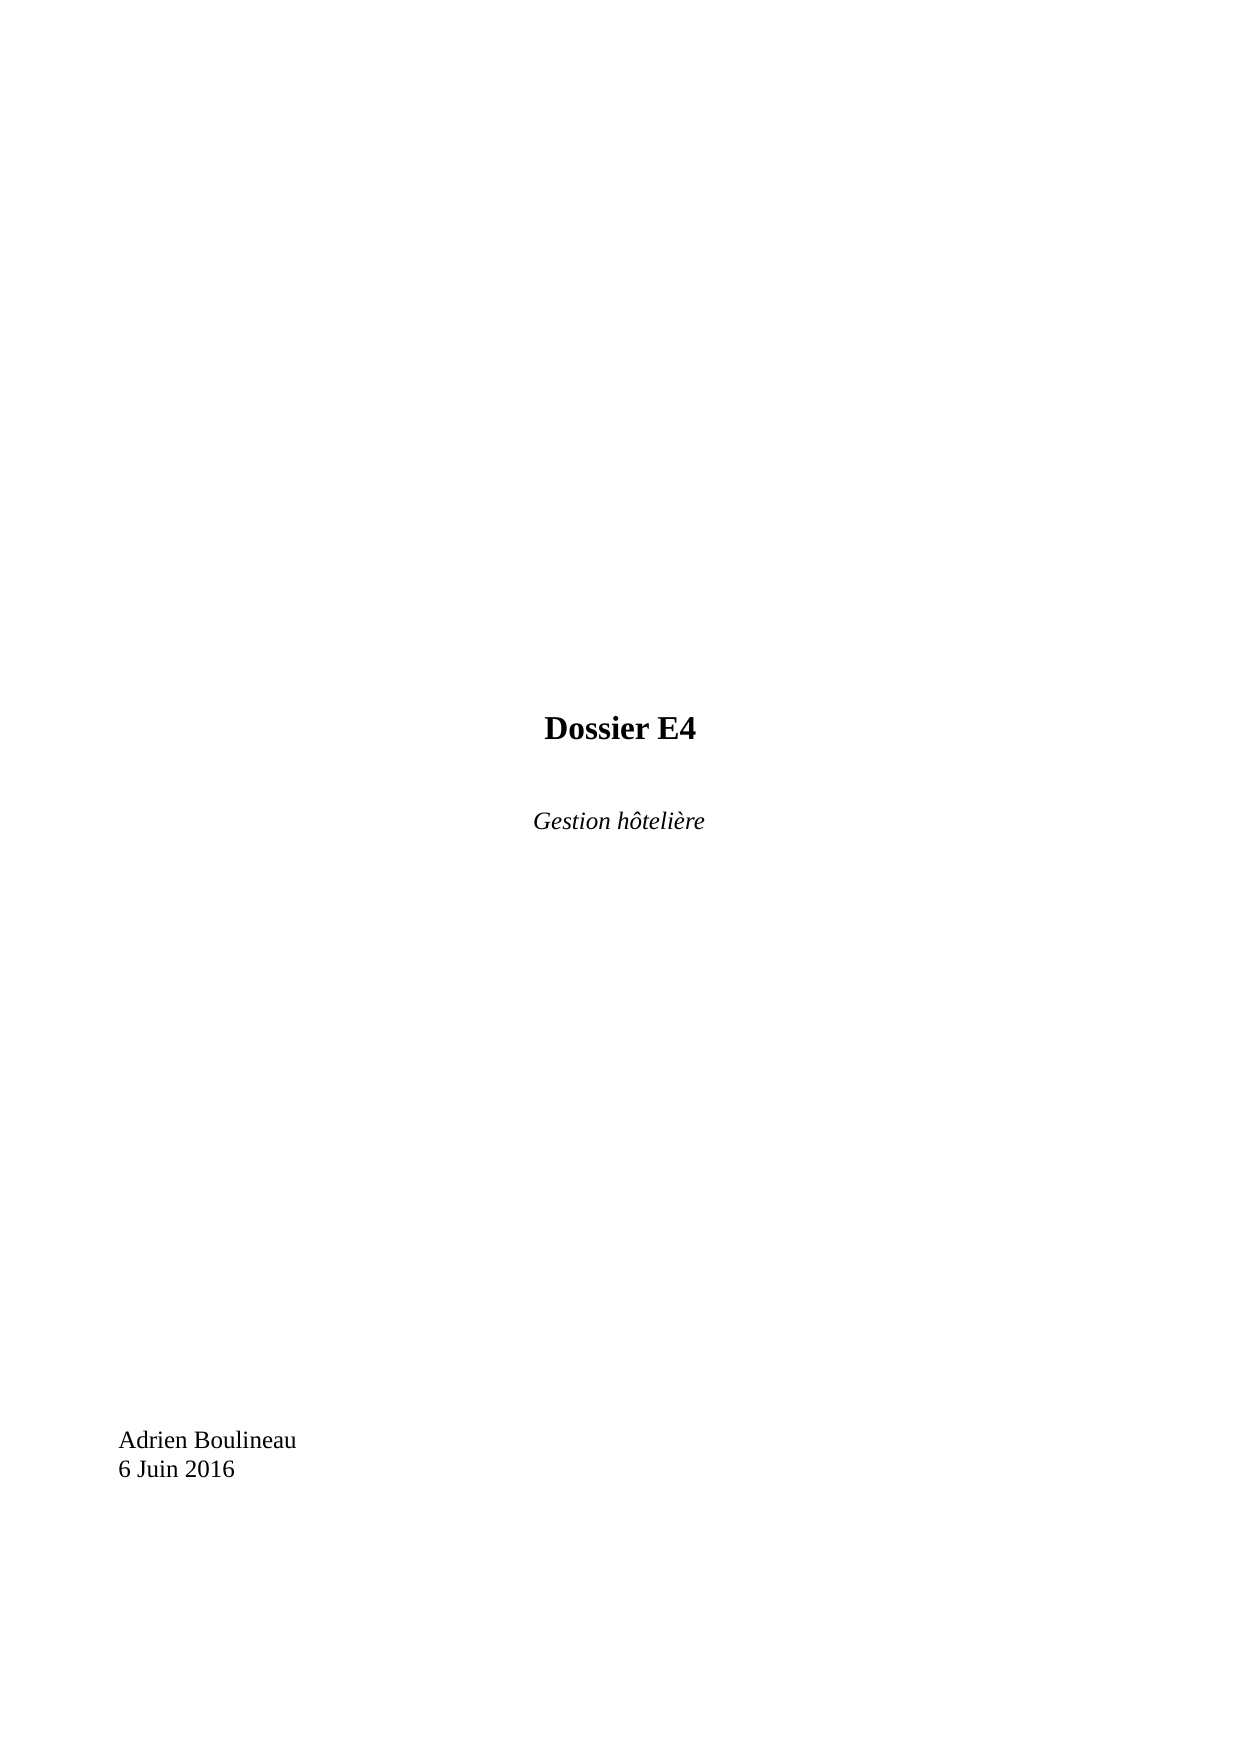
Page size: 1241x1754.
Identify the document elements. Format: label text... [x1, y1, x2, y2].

text Gestion hôtelière [118, 806, 1122, 835]
text 6 Juin 2016 [118, 1454, 1122, 1483]
text Dossier E4 [118, 709, 1122, 747]
text Adrien Boulineau [118, 1425, 1122, 1454]
